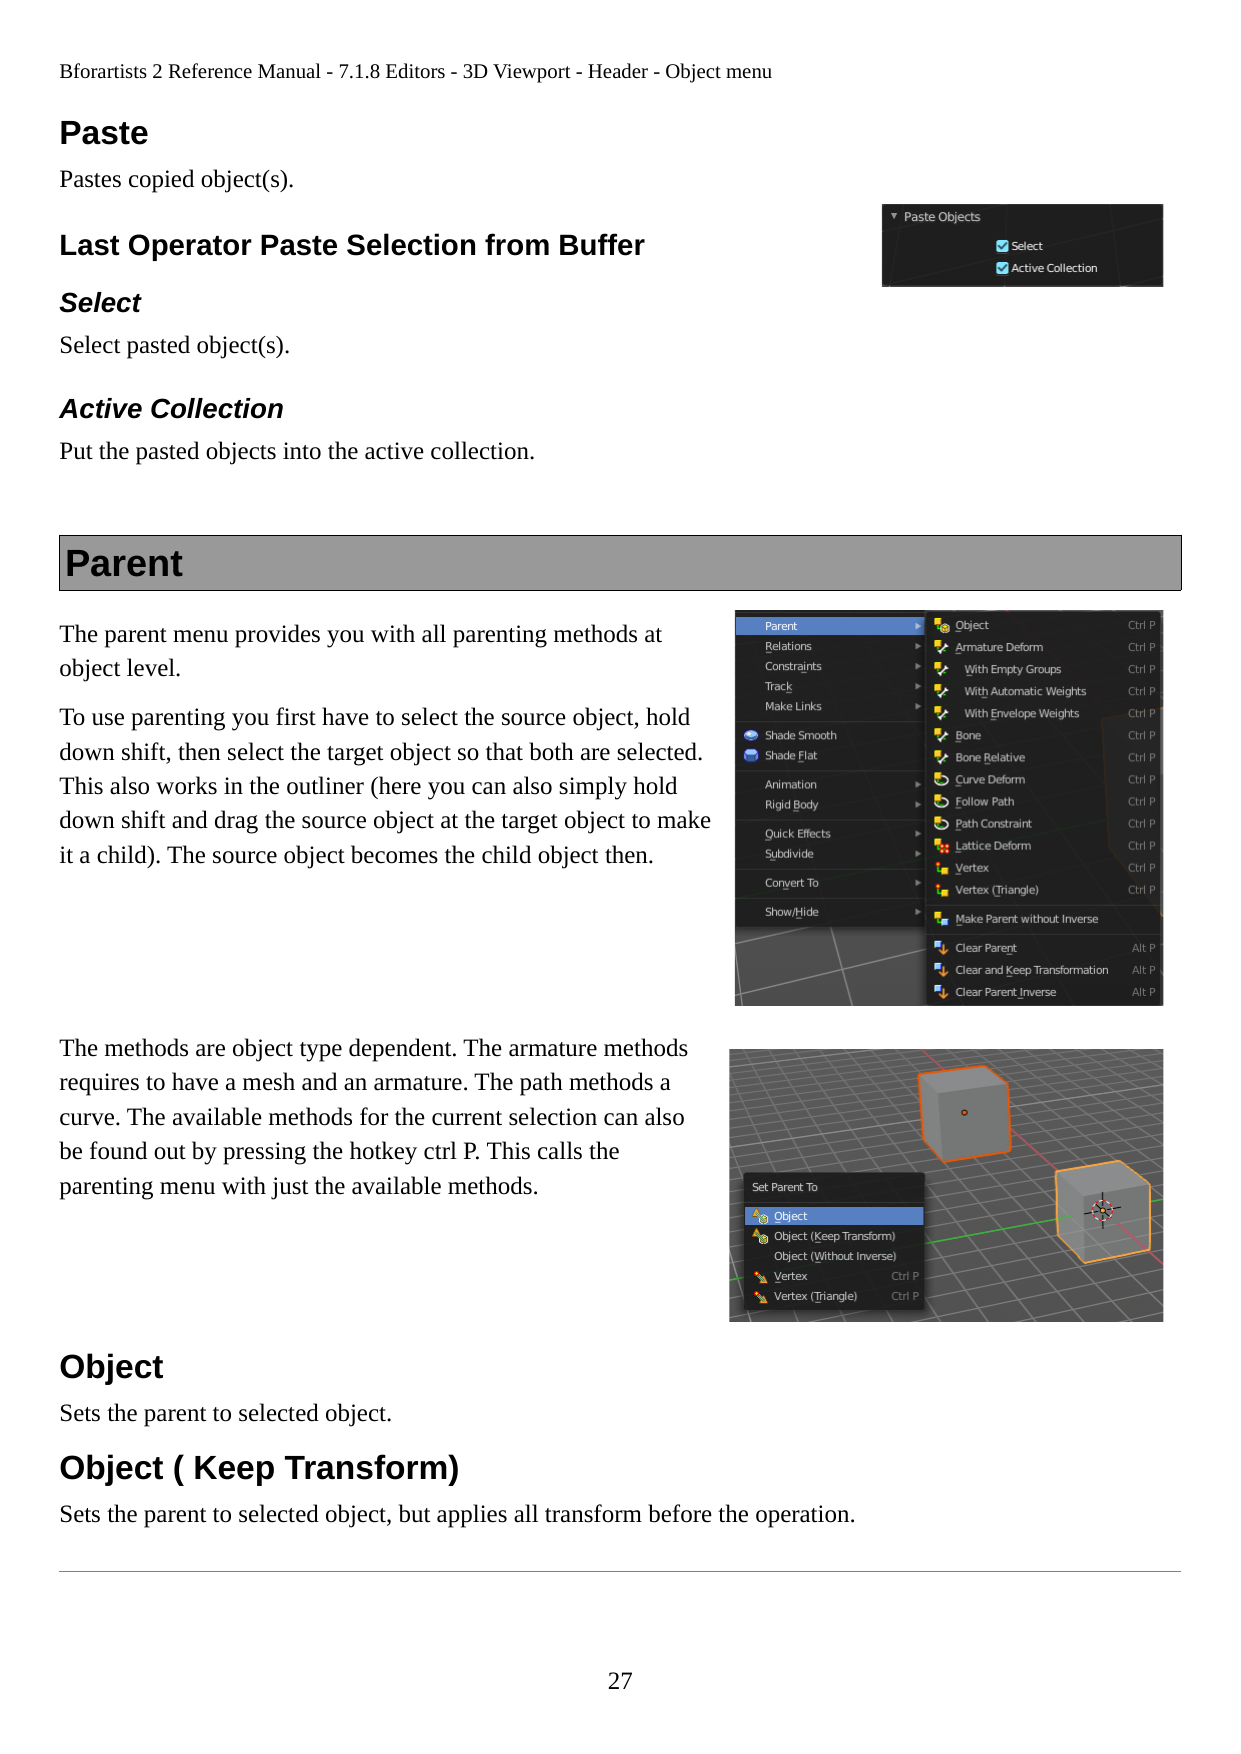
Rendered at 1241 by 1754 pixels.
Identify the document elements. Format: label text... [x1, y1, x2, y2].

subtitle Object ( Keep Transform) [59, 1448, 1181, 1487]
text To use parenting you first have to select the source object, hold down shift, then select the target object so that both are selected. This also works in the outliner (here you can also simply hold down shift and drag the source object at the target object to make it a child). The source object becomes the child object then. [59, 702, 734, 869]
text Pastes copied object(s). [59, 164, 1181, 192]
text Sets the parent to selected object, but applies all transform before the operation. [59, 1499, 1181, 1528]
picture [881, 204, 1164, 287]
text Sets the parent to selected object. [59, 1398, 1181, 1427]
text Select pasted object(s). [59, 331, 1181, 359]
subtitle Select [59, 286, 1181, 318]
text Put the pasted objects into the active collection. [59, 436, 1181, 465]
subtitle Paste [59, 113, 1181, 151]
subtitle Last Operator Paste Selection from Buffer [59, 227, 881, 261]
picture [734, 610, 1164, 1006]
subtitle Object [59, 1347, 1181, 1386]
table_header Parent [60, 536, 1181, 590]
text The methods are object type dependent. The armature methods requires to have a mesh and an armature. The path methods a curve. The available methods for the current selection can also be found out by pressing the hotkey ctrl P. This calls the parenting menu with just the available methods. [59, 1033, 1181, 1199]
subtitle Active Collection [59, 392, 1181, 424]
text The parent menu provides you with all parenting methods at object level. [59, 619, 734, 682]
picture [729, 1049, 1164, 1322]
